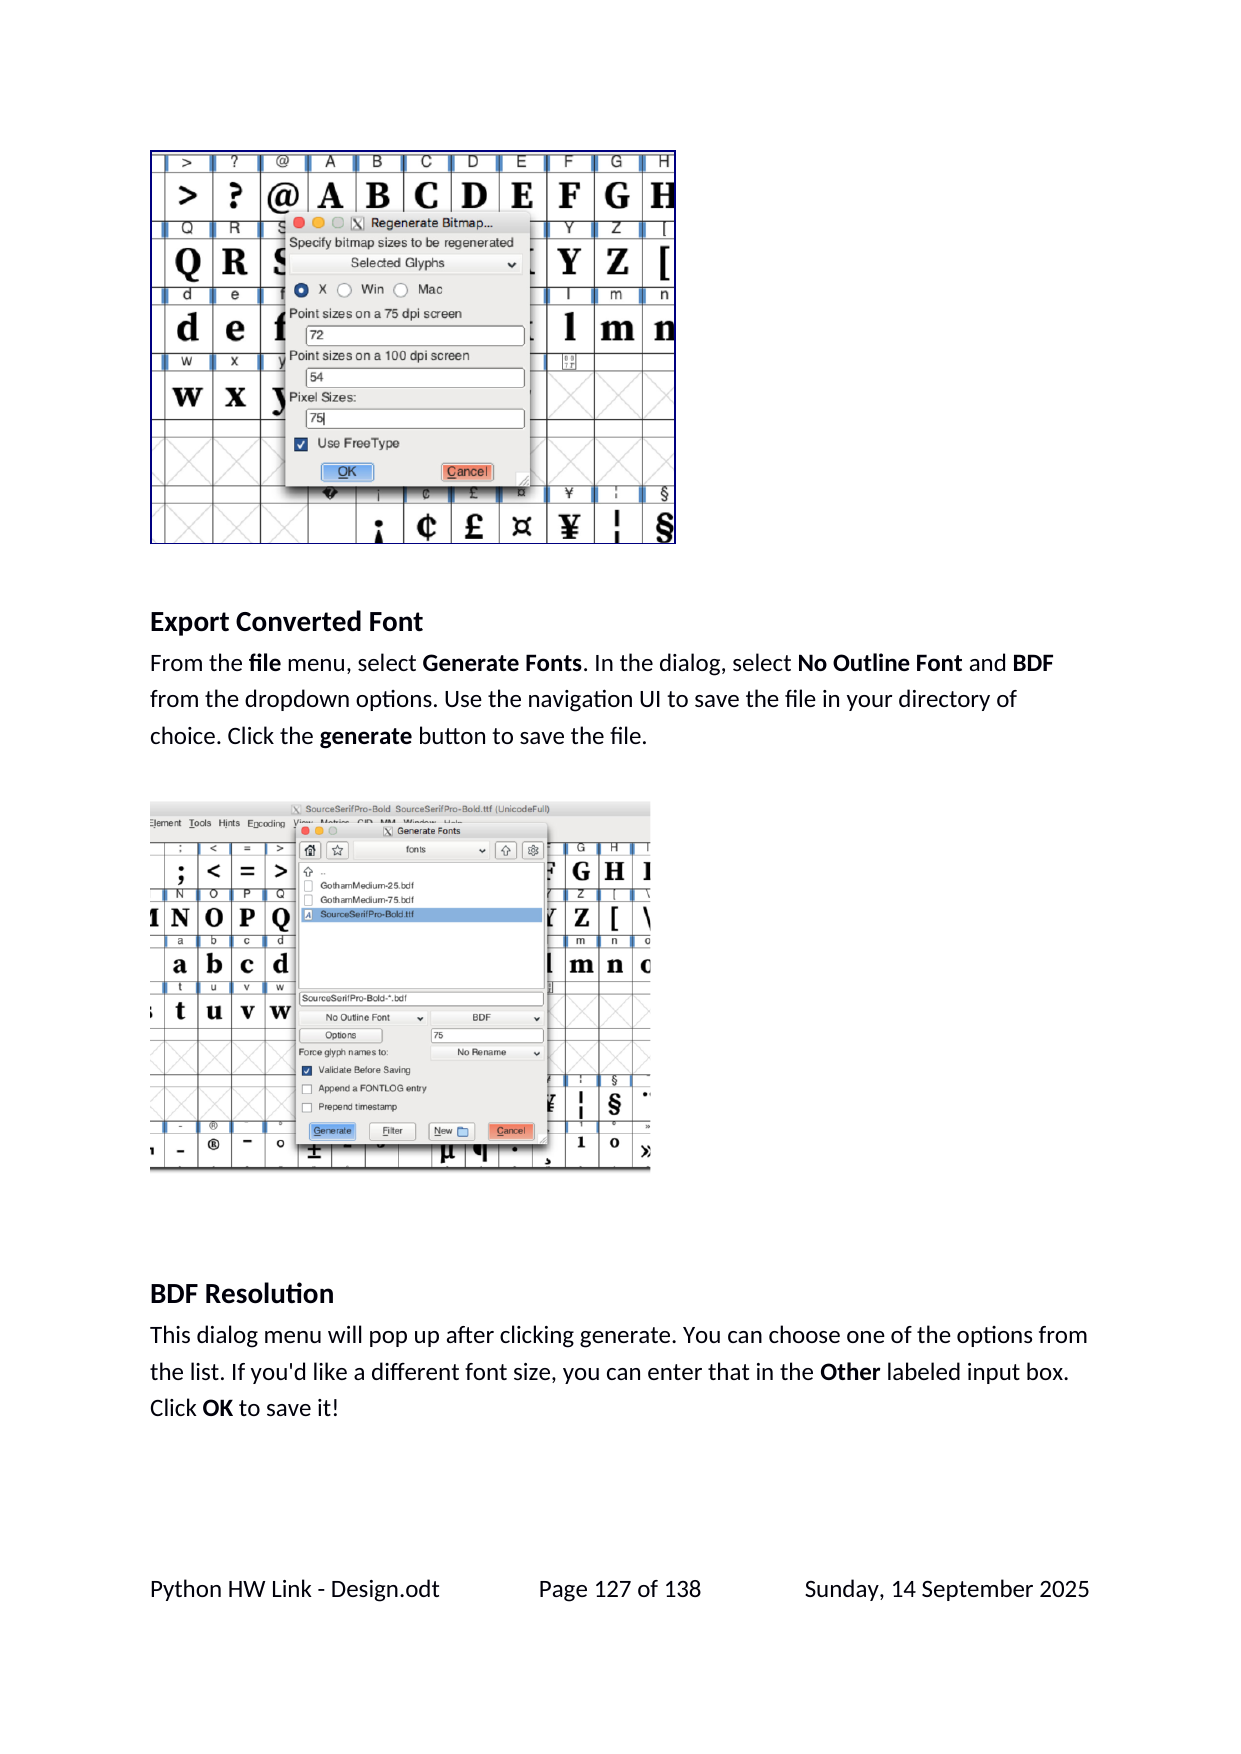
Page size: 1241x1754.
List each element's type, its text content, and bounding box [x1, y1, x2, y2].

picture [150, 801, 651, 1177]
subtitle BDF Resolution [150, 1275, 1090, 1311]
text This dialog menu will pop up after clicking generate. You can choose one of the options from the list. If you'd like a different font size, you can enter that in the Other labeled input box. Click OK to save it! [150, 1319, 1090, 1423]
subtitle Export Converted Font [150, 603, 1090, 638]
picture [152, 152, 674, 543]
text From the file menu, select Generate Fonts. In the dialog, select No Outline Font and BDF from the dropdown options. Use the navigation UI to save the file in your directory of choice. Click the generate button to save the file. [150, 647, 1090, 750]
